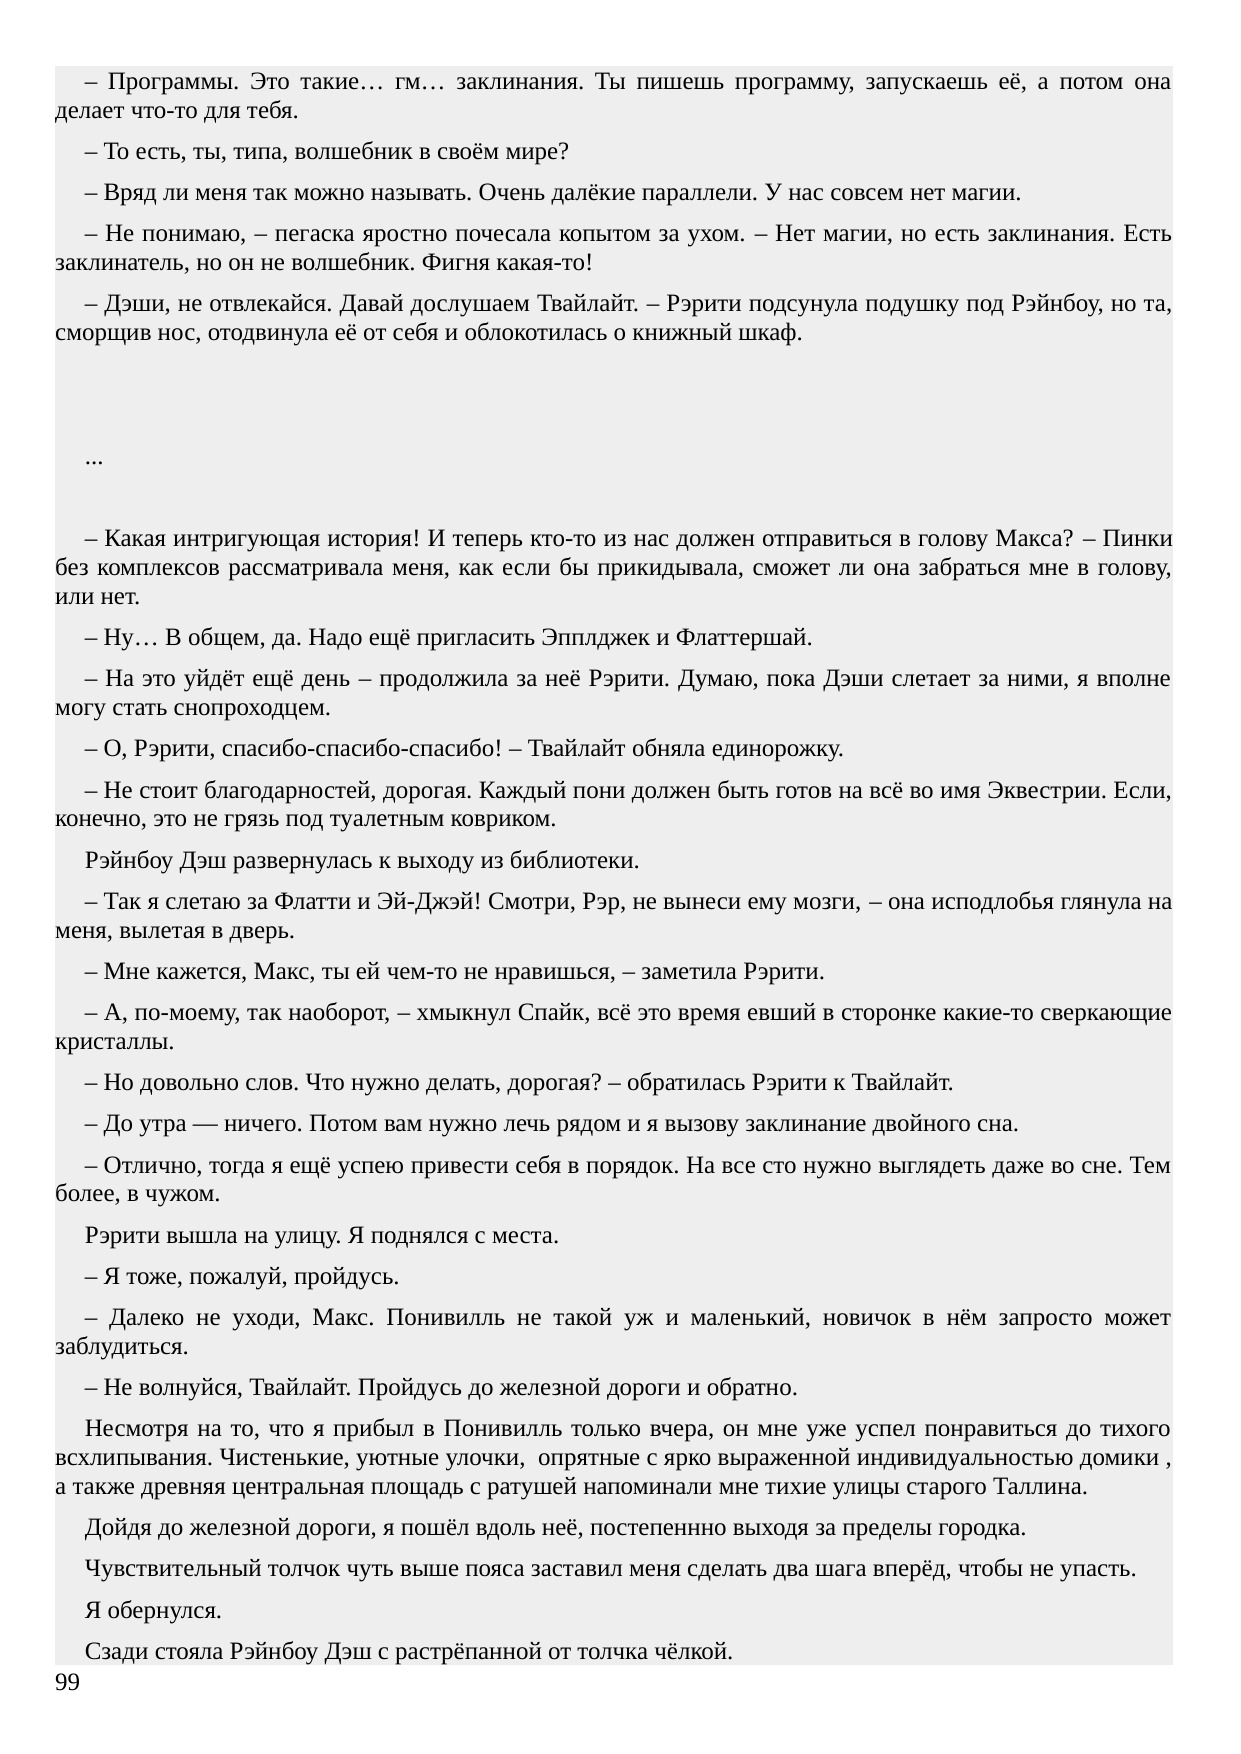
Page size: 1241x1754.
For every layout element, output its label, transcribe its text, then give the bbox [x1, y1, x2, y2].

text Дойдя до железной дороги, я пошёл вдоль неё, постепеннно выходя за пределы городка. [55, 1512, 1173, 1541]
text Рэйнбоу Дэш развернулась к выходу из библиотеки. [55, 845, 1173, 873]
text – Я тоже, пожалуй, пройдусь. [55, 1261, 1173, 1290]
text – Какая интригующая история! И теперь кто-то из нас должен отправиться в голову Макса? – Пинки без комплексов рассматривала меня, как если бы прикидывала, сможет ли она забраться мне в голову, или нет. [55, 523, 1173, 610]
text – Не понимаю, – пегаска яростно почесала копытом за ухом. – Нет магии, но есть заклинания. Есть заклинатель, но он не волшебник. Фигня какая-то! [55, 218, 1173, 276]
text – Не волнуйся, Твайлайт. Пройдусь до железной дороги и обратно. [55, 1372, 1173, 1401]
text – На это уйдёт ещё день – продолжила за неё Рэрити. Думаю, пока Дэши слетает за ними, я вполне могу стать снопроходцем. [55, 663, 1173, 721]
text – Программы. Это такие… гм… заклинания. Ты пишешь программу, запускаешь её, а потом она делает что-то для тебя. [55, 66, 1173, 123]
text – Вряд ли меня так можно называть. Очень далёкие параллели. У нас совсем нет магии. [55, 177, 1173, 206]
text – Дэши, не отвлекайся. Давай дослушаем Твайлайт. – Рэрити подсунула подушку под Рэйнбоу, но та, сморщив нос, отодвинула её от себя и облокотилась о книжный шкаф. [55, 288, 1173, 346]
text – А, по-моему, так наоборот, – хмыкнул Спайк, всё это время евший в сторонке какие-то сверкающие кристаллы. [55, 997, 1173, 1055]
text – Так я слетаю за Флатти и Эй-Джэй! Смотри, Рэр, не вынеси ему мозги, – она исподлобья глянула на меня, вылетая в дверь. [55, 886, 1173, 943]
text – Далеко не уходи, Макс. Понивилль не такой уж и маленький, новичок в нём запросто может заблудиться. [55, 1302, 1173, 1360]
text – То есть, ты, типа, волшебник в своём мире? [55, 136, 1173, 165]
text – Ну… В общем, да. Надо ещё пригласить Эпплджек и Флаттершай. [55, 622, 1173, 651]
text Сзади стояла Рэйнбоу Дэш с растрёпанной от толчка чёлкой. [55, 1636, 1173, 1665]
text Несмотря на то, что я прибыл в Понивилль только вчера, он мне уже успел понравиться до тихого всхлипывания. Чистенькие, уютные улочки, опрятные с ярко выраженной индивидуальностью домики , а также древняя центральная площадь с ратушей напоминали мне тихие улицы старого Таллина. [55, 1413, 1173, 1500]
text – Мне кажется, Макс, ты ей чем-то не нравишься, – заметила Рэрити. [55, 956, 1173, 985]
text ... [55, 441, 1173, 470]
text – До утра — ничего. Потом вам нужно лечь рядом и я вызову заклинание двойного сна. [55, 1108, 1173, 1137]
text – Отлично, тогда я ещё успею привести себя в порядок. На все сто нужно выглядеть даже во сне. Тем более, в чужом. [55, 1150, 1173, 1207]
text Я обернулся. [55, 1595, 1173, 1623]
text Чувствительный толчок чуть выше пояса заставил меня сделать два шага вперёд, чтобы не упасть. [55, 1553, 1173, 1582]
text – Но довольно слов. Что нужно делать, дорогая? – обратилась Рэрити к Твайлайт. [55, 1067, 1173, 1096]
text – О, Рэрити, спасибо-спасибо-спасибо! – Твайлайт обняла единорожку. [55, 733, 1173, 762]
text – Не стоит благодарностей, дорогая. Каждый пони должен быть готов на всё во имя Эквестрии. Если, конечно, это не грязь под туалетным ковриком. [55, 775, 1173, 832]
text Рэрити вышла на улицу. Я поднялся с места. [55, 1220, 1173, 1248]
